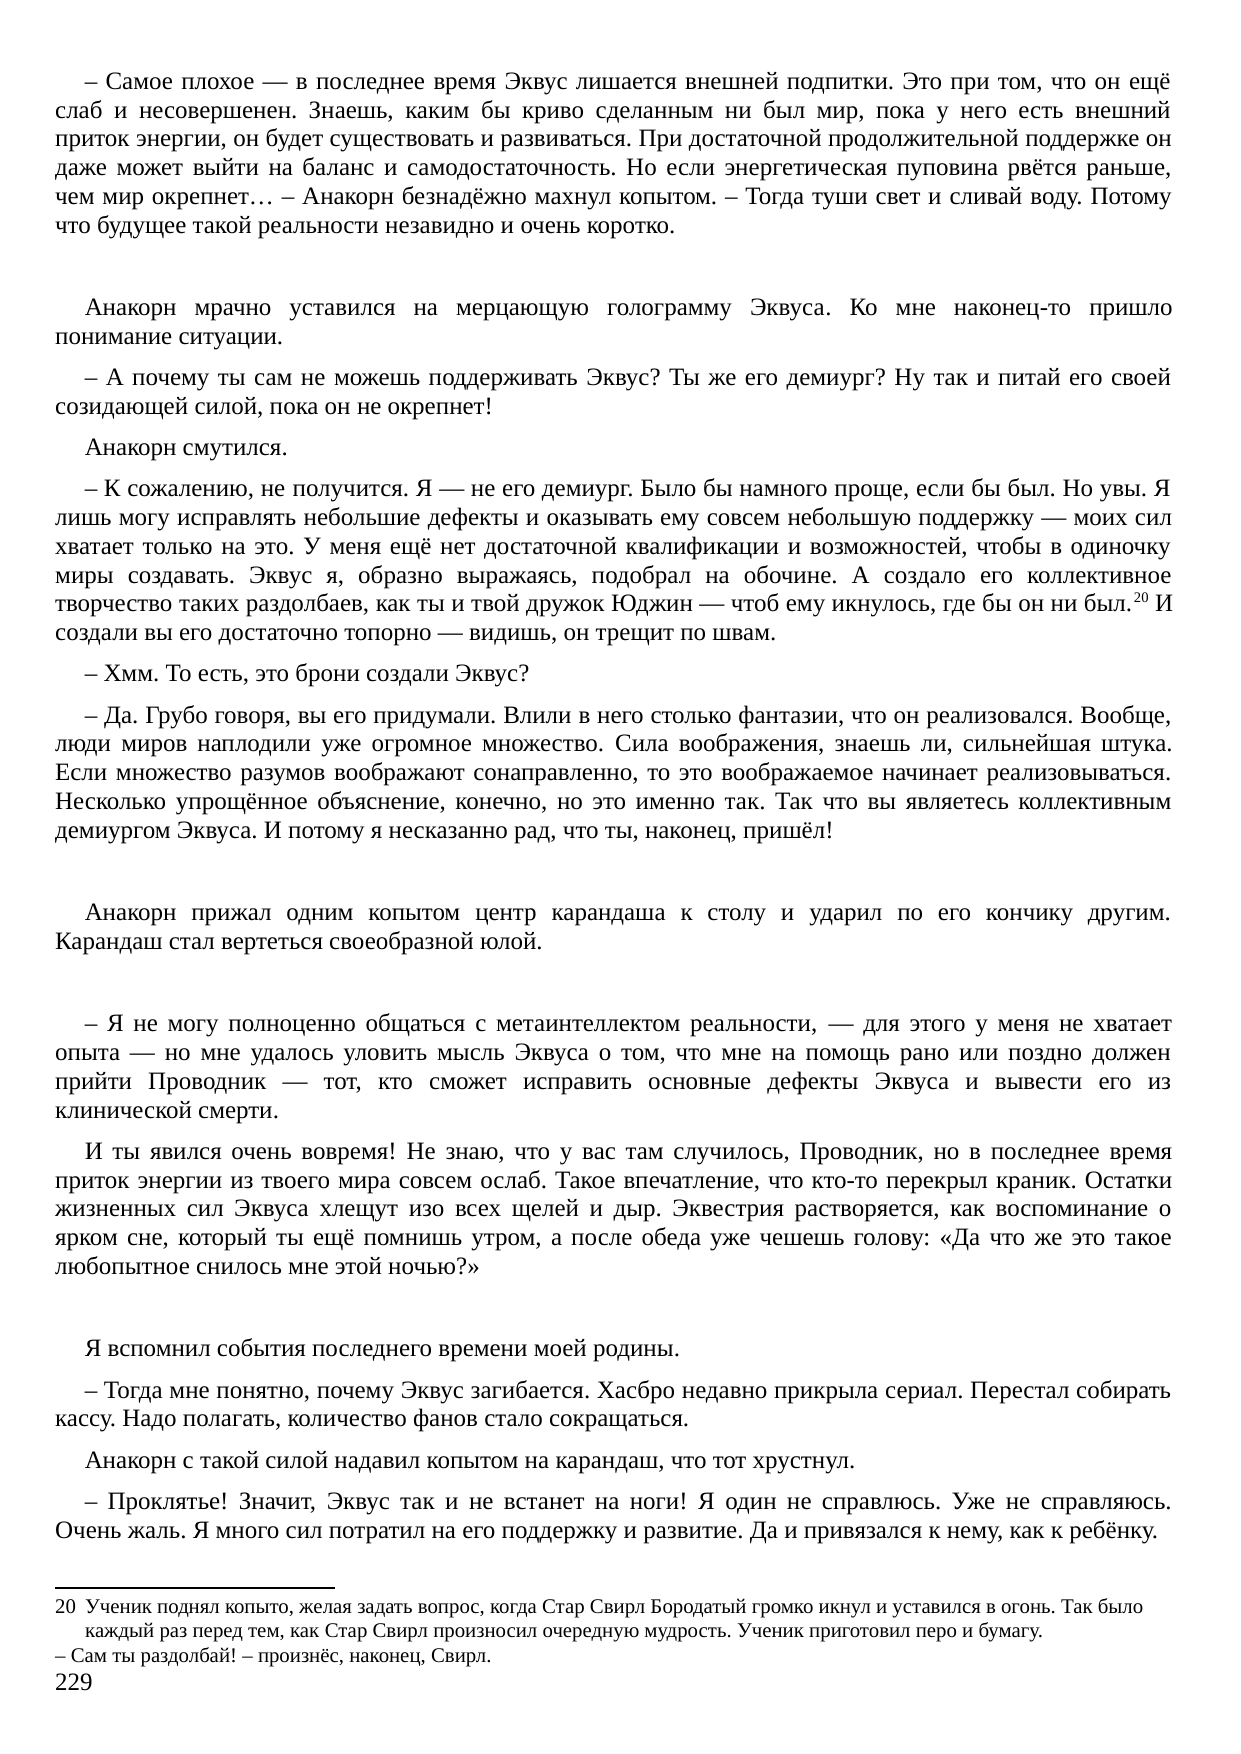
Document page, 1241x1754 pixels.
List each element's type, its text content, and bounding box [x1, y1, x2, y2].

text Анакорн прижал одним копытом центр карандаша к столу и ударил по его кончику другим. Карандаш стал вертеться своеобразной юлой. [55, 897, 1173, 955]
text – К сожалению, не получится. Я — не его демиург. Было бы намного проще, если бы был. Но увы. Я лишь могу исправлять небольшие дефекты и оказывать ему совсем небольшую поддержку — моих сил хватает только на это. У меня ещё нет достаточной квалификации и возможностей, чтобы в одиночку миры создавать. Эквус я, образно выражаясь, подобрал на обочине. А создало его коллективное творчество таких раздолбаев, как ты и твой дружок Юджин — чтоб ему икнулось, где бы он ни был. И создали вы его достаточно топорно — видишь, он трещит по швам. [55, 473, 1173, 646]
text – А почему ты сам не можешь поддерживать Эквус? Ты же его демиург? Ну так и питай его своей созидающей силой, пока он не окрепнет! [55, 362, 1173, 420]
text – Тогда мне понятно, почему Эквус загибается. Хасбро недавно прикрыла сериал. Перестал собирать кассу. Надо полагать, количество фанов стало сокращаться. [55, 1375, 1173, 1432]
text Ученик поднял копыто, желая задать вопрос, когда Стар Свирл Бородатый громко икнул и уставился в огонь. Так было каждый раз перед тем, как Стар Свирл произносил очередную мудрость. Ученик приготовил перо и бумагу. [55, 1594, 1173, 1642]
text – Самое плохое — в последнее время Эквус лишается внешней подпитки. Это при том, что он ещё слаб и несовершенен. Знаешь, каким бы криво сделанным ни был мир, пока у него есть внешний приток энергии, он будет существовать и развиваться. При достаточной продолжительной поддержке он даже может выйти на баланс и самодостаточность. Но если энергетическая пуповина рвётся раньше, чем мир окрепнет… – Анакорн безнадёжно махнул копытом. – Тогда туши свет и сливай воду. Потому что будущее такой реальности незавидно и очень коротко. [55, 66, 1173, 238]
text – Я не могу полноценно общаться с метаинтеллектом реальности, — для этого у меня не хватает опыта — но мне удалось уловить мысль Эквуса о том, что мне на помощь рано или поздно должен прийти Проводник — тот, кто сможет исправить основные дефекты Эквуса и вывести его из клинической смерти. [55, 1008, 1173, 1123]
text Анакорн мрачно уставился на мерцающую голограмму Эквуса. Ко мне наконец-то пришло понимание ситуации. [55, 292, 1173, 350]
text – Проклятье! Значит, Эквус так и не встанет на ноги! Я один не справлюсь. Уже не справляюсь. Очень жаль. Я много сил потратил на его поддержку и развитие. Да и привязался к нему, как к ребёнку. [55, 1486, 1173, 1543]
text – Да. Грубо говоря, вы его придумали. Влили в него столько фантазии, что он реализовался. Вообще, люди миров наплодили уже огромное множество. Сила воображения, знаешь ли, сильнейшая штука. Если множество разумов воображают сонаправленно, то это воображаемое начинает реализовываться. Несколько упрощённое объяснение, конечно, но это именно так. Так что вы являетесь коллективным демиургом Эквуса. И потому я несказанно рад, что ты, наконец, пришёл! [55, 700, 1173, 843]
text – Хмм. То есть, это брони создали Эквус? [55, 658, 1173, 687]
text – Сам ты раздолбай! – произнёс, наконец, Свирл. [55, 1642, 1173, 1667]
text Анакорн смутился. [55, 432, 1173, 461]
text Я вспомнил события последнего времени моей родины. [55, 1333, 1173, 1362]
text И ты явился очень вовремя! Не знаю, что у вас там случилось, Проводник, но в последнее время приток энергии из твоего мира совсем ослаб. Такое впечатление, что кто-то перекрыл краник. Остатки жизненных сил Эквуса хлещут изо всех щелей и дыр. Эквестрия растворяется, как воспоминание о ярком сне, который ты ещё помнишь утром, а после обеда уже чешешь голову: «Да что же это такое любопытное снилось мне этой ночью?» [55, 1136, 1173, 1280]
text Анакорн с такой силой надавил копытом на карандаш, что тот хрустнул. [55, 1445, 1173, 1473]
